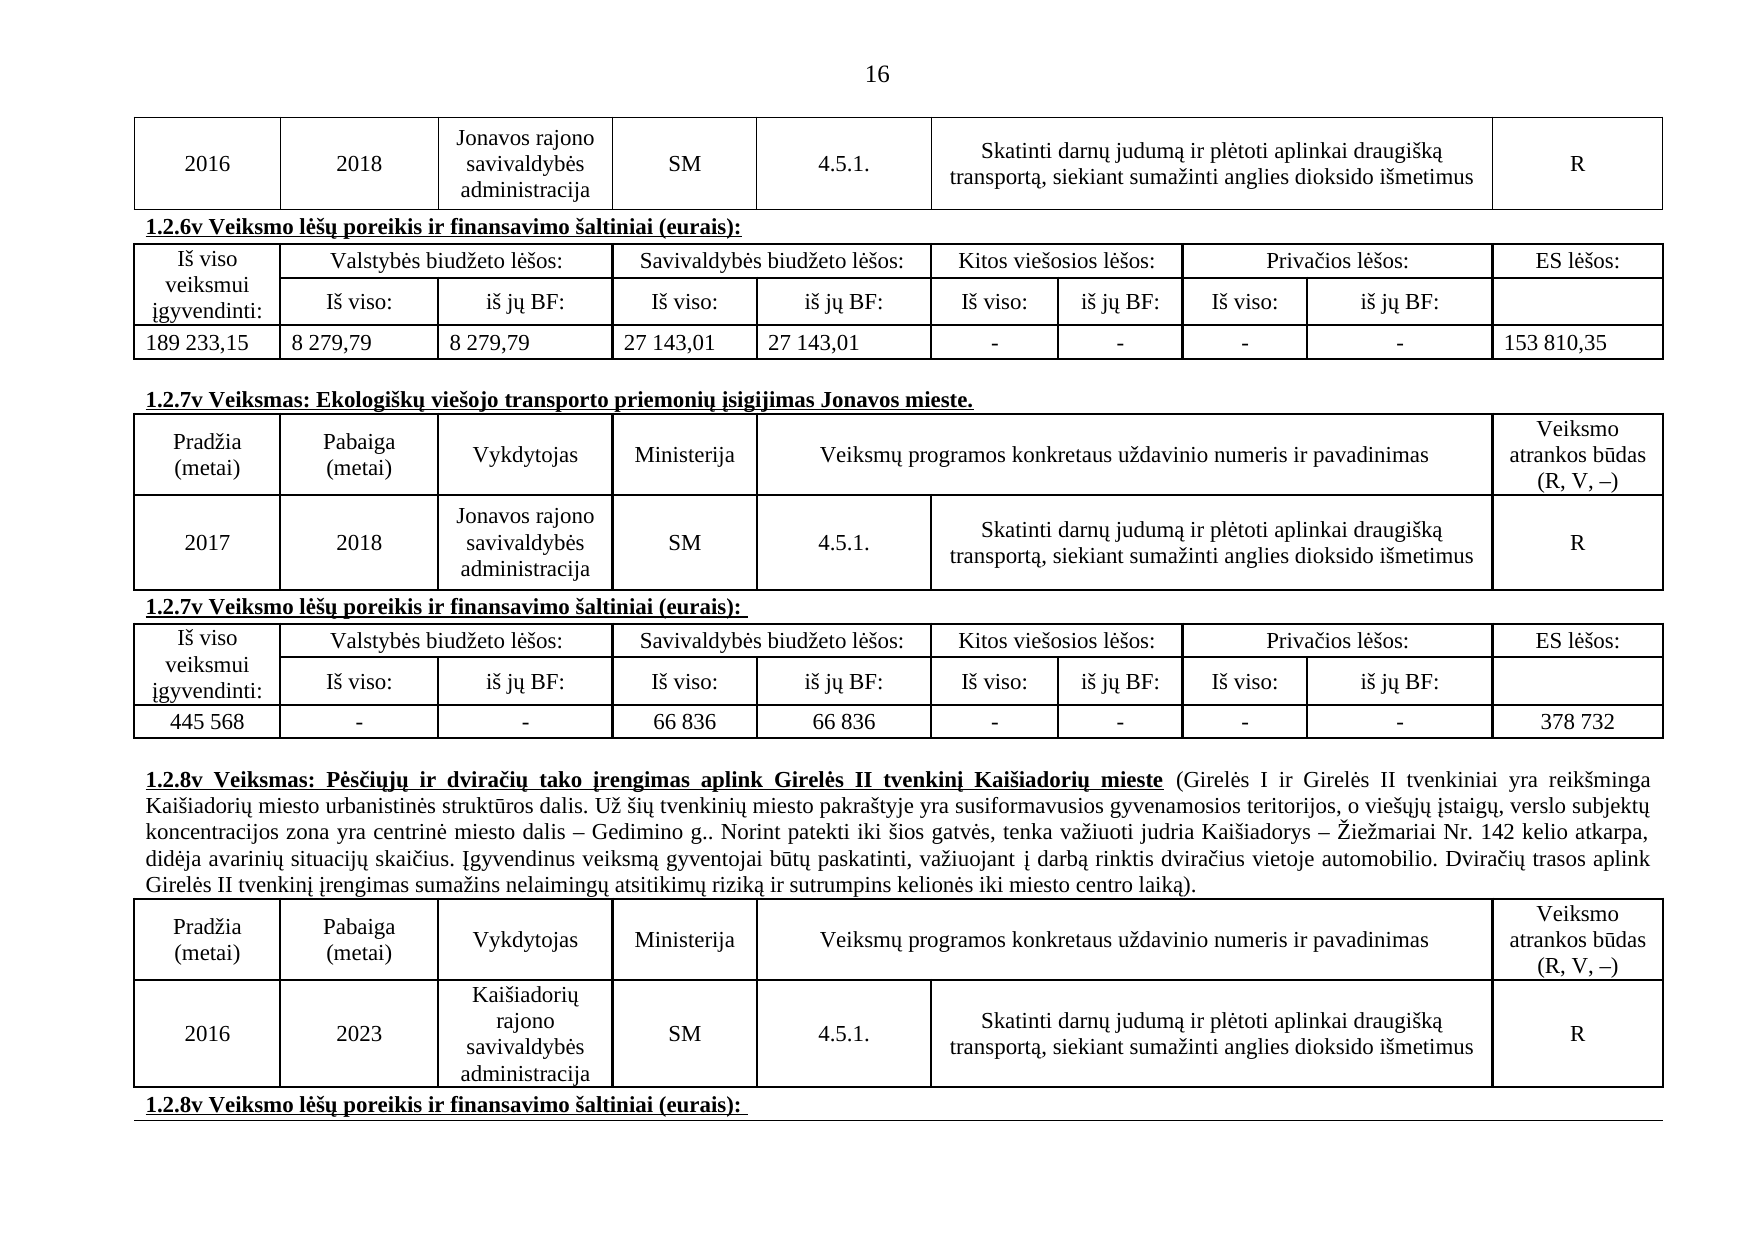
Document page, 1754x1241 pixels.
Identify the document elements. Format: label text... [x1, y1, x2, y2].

table_cell R [1494, 981, 1662, 1086]
table_cell 66 836 [614, 706, 756, 737]
table_cell - [1184, 326, 1306, 358]
table_cell iš jų BF: [439, 279, 611, 324]
table_cell [1663, 209, 1692, 243]
table_cell SM [613, 118, 756, 209]
table_cell Iš viso: [281, 279, 437, 324]
table_cell 2018 [281, 118, 438, 209]
table_cell Iš viso: [932, 658, 1057, 703]
table_cell - [932, 326, 1057, 358]
table_cell Kitos viešosios lėšos: [932, 625, 1181, 656]
table_cell - [1059, 326, 1181, 358]
table_cell [128, 589, 134, 622]
table_cell [128, 358, 134, 412]
table_cell 1.2.6v Veiksmo lėšų poreikis ir finansavimo šaltiniai (eurais): [134, 210, 1663, 243]
table_cell - [1308, 326, 1491, 358]
table_cell 1.2.8v Veiksmas: Pėsčiųjų ir dviračių tako įrengimas aplink Girelės II tvenkinį Kaišiadorių mieste (Girelės I ir Girelės II tvenkiniai yra reikšminga Kaišiadorių miesto urbanistinės struktūros dalis. Už šių tvenkinių miesto pakraštyje yra susiformavusios gyvenamosios teritorijos, o viešųjų įstaigų, verslo subjektų koncentracijos zona yra centrinė miesto dalis – Gedimino g.. Norint patekti iki šios gatvės, tenka važiuoti judria Kaišiadorys – Žiežmariai Nr. 142 kelio atkarpa, didėja avarinių situacijų skaičius. Įgyvendinus veiksmą gyventojai būtų paskatinti, važiuojant į darbą rinktis dviračius vietoje automobilio. Dviračių trasos aplink Girelės II tvenkinį įrengimas sumažins nelaimingų atsitikimų riziką ir sutrumpins kelionės iki miesto centro laiką). [134, 739, 1663, 897]
table_cell 1.2.7v Veiksmas: Ekologiškų viešojo transporto priemonių įsigijimas Jonavos mieste. [134, 360, 1663, 412]
table_cell iš jų BF: [1059, 279, 1181, 324]
table_cell [1664, 898, 1692, 979]
table_cell [1664, 656, 1692, 703]
table_cell [128, 979, 133, 1086]
table_cell Jonavos rajono savivaldybės administracija [439, 496, 611, 589]
table_cell 27 143,01 [758, 326, 930, 358]
table_cell [1664, 413, 1692, 494]
table_cell Veiksmo atrankos būdas (R, V, –) [1494, 900, 1662, 979]
table_cell 445 568 [135, 706, 279, 737]
table_cell [128, 117, 134, 209]
table_cell 8 279,79 [439, 326, 611, 358]
table_cell Iš viso veiksmui įgyvendinti: [135, 625, 279, 703]
table_cell Kitos viešosios lėšos: [932, 245, 1181, 277]
table_cell [128, 243, 133, 277]
table_cell 2018 [281, 496, 437, 589]
table_cell ES lėšos: [1494, 625, 1662, 656]
table_cell Pabaiga (metai) [281, 415, 437, 494]
table_cell Privačios lėšos: [1184, 625, 1491, 656]
table_cell [128, 209, 134, 243]
table_cell [128, 1086, 134, 1120]
table_cell Savivaldybės biudžeto lėšos: [614, 245, 930, 277]
table_cell [128, 324, 133, 358]
table_cell Veiksmų programos konkretaus uždavinio numeris ir pavadinimas [758, 900, 1491, 979]
table_cell [128, 413, 133, 494]
table_cell Vykdytojas [439, 415, 611, 494]
table_cell Iš viso: [1184, 279, 1306, 324]
table_cell [1664, 979, 1692, 1086]
table_cell 4.5.1. [758, 496, 930, 589]
table_cell Vykdytojas [439, 900, 611, 979]
table_cell Privačios lėšos: [1184, 245, 1491, 277]
table_cell [1664, 623, 1692, 656]
table_cell [1663, 1086, 1692, 1120]
table_cell 8 279,79 [281, 326, 437, 358]
table_cell 1.2.7v Veiksmo lėšų poreikis ir finansavimo šaltiniai (eurais): [134, 591, 1663, 622]
table_cell Skatinti darnų judumą ir plėtoti aplinkai draugišką transportą, siekiant sumažinti anglies dioksido išmetimus [932, 981, 1491, 1086]
table_cell Iš viso: [932, 279, 1057, 324]
table_cell Valstybės biudžeto lėšos: [281, 245, 611, 277]
table_cell - [932, 706, 1057, 737]
table_cell Iš viso: [281, 658, 437, 703]
table_cell 66 836 [758, 706, 930, 737]
table_cell iš jų BF: [758, 658, 930, 703]
table_cell Ministerija [614, 900, 756, 979]
table_cell Veiksmo atrankos būdas (R, V, –) [1494, 415, 1662, 494]
table_cell Jonavos rajono savivaldybės administracija [439, 118, 612, 209]
table_cell iš jų BF: [1308, 658, 1491, 703]
table_cell Savivaldybės biudžeto lėšos: [614, 625, 930, 656]
table_cell [1664, 324, 1692, 358]
table_cell [128, 898, 133, 979]
table_cell [1664, 494, 1692, 589]
table_cell [1663, 589, 1692, 622]
table_cell R [1493, 118, 1662, 209]
table_cell [1494, 658, 1662, 703]
table_cell iš jų BF: [439, 658, 611, 703]
table_cell iš jų BF: [758, 279, 930, 324]
table_cell [1494, 279, 1662, 324]
table_cell 4.5.1. [758, 981, 930, 1086]
table_cell 27 143,01 [614, 326, 756, 358]
table_cell Pradžia (metai) [135, 900, 279, 979]
table_cell [128, 737, 134, 897]
table_cell [1663, 358, 1692, 412]
table_cell [1664, 704, 1692, 737]
table_cell Valstybės biudžeto lėšos: [281, 625, 611, 656]
table_cell - [281, 706, 437, 737]
table_cell R [1494, 496, 1662, 589]
table_cell Iš viso: [614, 279, 756, 324]
table_cell 1.2.8v Veiksmo lėšų poreikis ir finansavimo šaltiniai (eurais): [134, 1088, 1663, 1120]
table_cell Iš viso: [1184, 658, 1306, 703]
table_cell [128, 494, 133, 589]
table_cell 378 732 [1494, 706, 1662, 737]
table_cell [128, 623, 133, 656]
table_cell - [1059, 706, 1181, 737]
table_cell SM [614, 981, 756, 1086]
table_cell [1664, 277, 1692, 324]
table_cell iš jų BF: [1308, 279, 1491, 324]
table_cell [1663, 117, 1692, 209]
table_cell Iš viso veiksmui įgyvendinti: [135, 245, 279, 324]
table_cell Skatinti darnų judumą ir plėtoti aplinkai draugišką transportą, siekiant sumažinti anglies dioksido išmetimus [932, 496, 1491, 589]
table_cell Kaišiadorių rajono savivaldybės administracija [439, 981, 611, 1086]
table_cell [128, 656, 133, 703]
table_cell 4.5.1. [757, 118, 931, 209]
table_cell [128, 704, 133, 737]
table_cell Pradžia (metai) [135, 415, 279, 494]
table_cell Ministerija [614, 415, 756, 494]
table_cell 153 810,35 [1494, 326, 1662, 358]
table_cell [1663, 737, 1692, 897]
table_cell ES lėšos: [1494, 245, 1662, 277]
table_cell Veiksmų programos konkretaus uždavinio numeris ir pavadinimas [758, 415, 1491, 494]
table_cell Pabaiga (metai) [281, 900, 437, 979]
table_cell - [439, 706, 611, 737]
table_cell 2023 [281, 981, 437, 1086]
table_cell iš jų BF: [1059, 658, 1181, 703]
table_cell Skatinti darnų judumą ir plėtoti aplinkai draugišką transportą, siekiant sumažinti anglies dioksido išmetimus [932, 118, 1492, 209]
table_cell SM [614, 496, 756, 589]
table_cell [128, 277, 133, 324]
table_cell Iš viso: [614, 658, 756, 703]
table_cell - [1308, 706, 1491, 737]
table_cell 2017 [135, 496, 279, 589]
table_cell - [1184, 706, 1306, 737]
table_cell 2016 [135, 981, 279, 1086]
table_cell 2016 [135, 118, 280, 209]
table_cell [1664, 243, 1692, 277]
table_cell 189 233,15 [135, 326, 279, 358]
